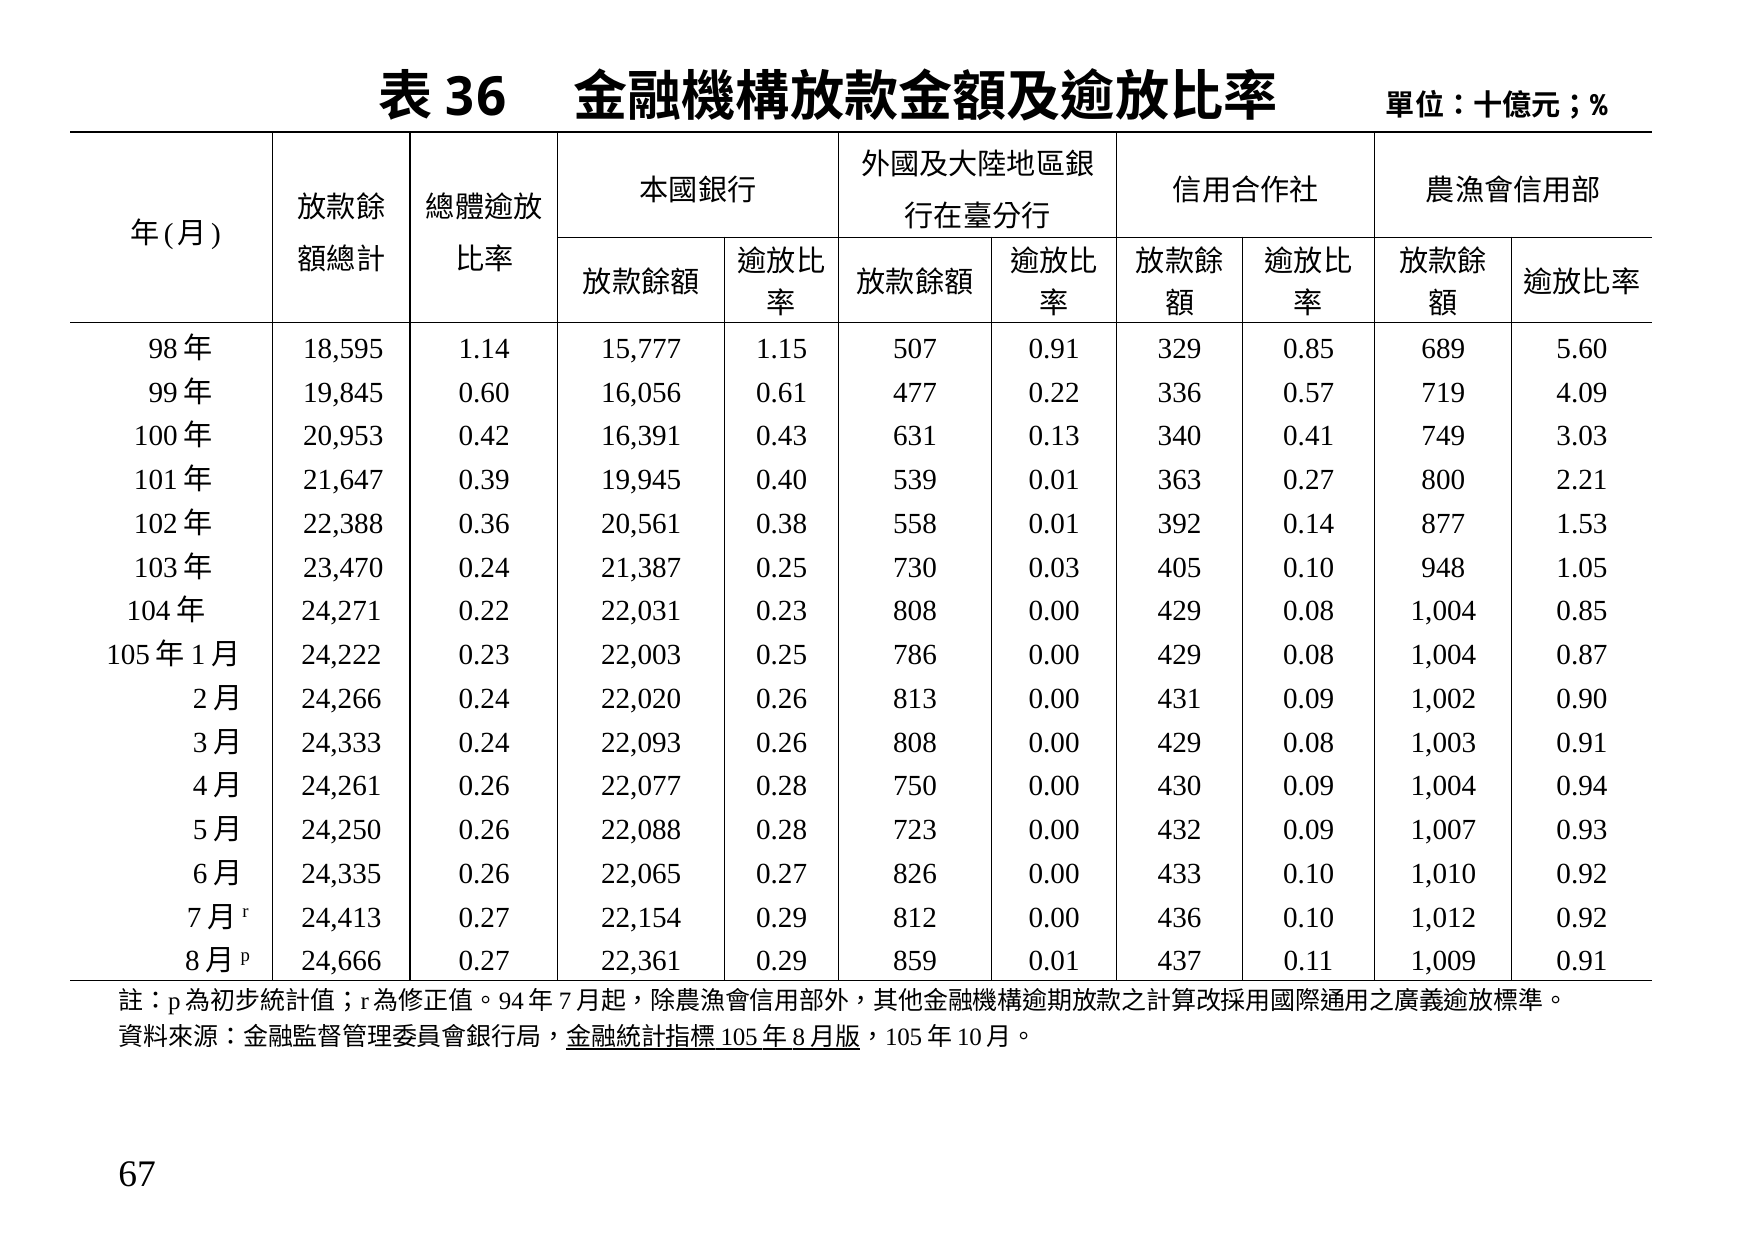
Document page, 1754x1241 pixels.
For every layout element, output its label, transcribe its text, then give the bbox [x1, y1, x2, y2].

table_cell 21,387 [558, 542, 724, 586]
table_cell 437 [1117, 936, 1242, 979]
table_cell 19,845 [273, 367, 409, 411]
table_header 外國及大陸地區銀行在臺分行 [839, 133, 1116, 237]
table_cell 430 [1117, 761, 1242, 804]
table_cell 16,391 [558, 411, 724, 454]
table_cell 429 [1117, 586, 1242, 629]
table_cell 0.61 [725, 367, 838, 411]
table_cell 0.27 [1243, 455, 1374, 498]
table_cell 1,009 [1375, 936, 1511, 979]
table_cell 22,003 [558, 630, 724, 673]
table_cell 5.60 [1512, 323, 1652, 367]
table_cell 1,010 [1375, 848, 1511, 892]
table_cell 808 [839, 717, 991, 761]
table_cell 24,335 [273, 848, 409, 892]
table_cell 22,077 [558, 761, 724, 804]
table_cell 20,953 [273, 411, 409, 454]
table_cell 0.91 [1512, 936, 1652, 979]
table_cell 7月r [70, 892, 272, 936]
table_cell 0.00 [992, 805, 1116, 848]
table_cell 24,666 [273, 936, 409, 979]
table_cell 0.91 [1512, 717, 1652, 761]
table_cell 0.23 [725, 586, 838, 629]
table_cell 0.27 [725, 848, 838, 892]
table_header 本國銀行 [558, 133, 838, 237]
table_cell 0.26 [725, 717, 838, 761]
table_cell 0.90 [1512, 673, 1652, 717]
table_cell 22,093 [558, 717, 724, 761]
table_cell 0.00 [992, 717, 1116, 761]
table_cell 18,595 [273, 323, 409, 367]
table_cell 19,945 [558, 455, 724, 498]
table_cell 22,088 [558, 805, 724, 848]
table_header 農漁會信用部 [1375, 133, 1652, 237]
table_cell 4月 [70, 761, 272, 804]
table_cell 24,250 [273, 805, 409, 848]
table_cell 723 [839, 805, 991, 848]
table_cell 0.00 [992, 673, 1116, 717]
table_cell 20,561 [558, 498, 724, 542]
table_cell 放款餘額 [839, 238, 991, 322]
table_cell 逾放比率 [1512, 238, 1652, 322]
table_cell 0.00 [992, 848, 1116, 892]
table_cell 23,470 [273, 542, 409, 586]
table_cell 0.24 [411, 673, 557, 717]
table_cell 1.14 [411, 323, 557, 367]
table_cell 329 [1117, 323, 1242, 367]
table_cell 0.22 [411, 586, 557, 629]
table_cell 0.26 [411, 761, 557, 804]
table_cell 1,004 [1375, 586, 1511, 629]
table_cell 22,361 [558, 936, 724, 979]
table_cell 436 [1117, 892, 1242, 936]
table_cell 0.94 [1512, 761, 1652, 804]
table_cell 102年 [70, 498, 272, 542]
table_cell 0.01 [992, 498, 1116, 542]
table_cell 8月p [70, 936, 272, 979]
table_cell 16,056 [558, 367, 724, 411]
table_header 年(月) [70, 133, 272, 322]
table_cell 6月 [70, 848, 272, 892]
subtitle 表36 金融機構放款金額及逾放比率 單位：十億元；% [118, 53, 1636, 131]
table_cell 0.25 [725, 630, 838, 673]
table_cell 0.10 [1243, 542, 1374, 586]
table_cell 22,154 [558, 892, 724, 936]
table_cell 2.21 [1512, 455, 1652, 498]
table_cell 0.11 [1243, 936, 1374, 979]
text 註：p為初步統計值；r為修正值。94年7月起，除農漁會信用部外，其他金融機構逾期放款之計算改採用國際通用之廣義逾放標準。 [118, 981, 1636, 1017]
table_cell 0.92 [1512, 892, 1652, 936]
table_cell 24,266 [273, 673, 409, 717]
table_cell 0.40 [725, 455, 838, 498]
table_cell 0.25 [725, 542, 838, 586]
table_cell 340 [1117, 411, 1242, 454]
table_cell 429 [1117, 717, 1242, 761]
table_cell 22,065 [558, 848, 724, 892]
table_cell 0.36 [411, 498, 557, 542]
table_cell 逾放比率 [725, 238, 838, 322]
table_cell 808 [839, 586, 991, 629]
table_cell 877 [1375, 498, 1511, 542]
table_cell 0.01 [992, 936, 1116, 979]
table_cell 0.26 [725, 673, 838, 717]
table_cell 0.29 [725, 936, 838, 979]
table_cell 429 [1117, 630, 1242, 673]
table_cell 0.41 [1243, 411, 1374, 454]
table_cell 0.43 [725, 411, 838, 454]
table_cell 1,012 [1375, 892, 1511, 936]
table_cell 0.09 [1243, 761, 1374, 804]
table_header 放款餘額總計 [273, 133, 409, 322]
table_cell 4.09 [1512, 367, 1652, 411]
table_cell 392 [1117, 498, 1242, 542]
table_cell 631 [839, 411, 991, 454]
table_cell 105年1月 [70, 630, 272, 673]
table_cell 0.57 [1243, 367, 1374, 411]
table_cell 放款餘額 [1117, 238, 1242, 322]
table_cell 15,777 [558, 323, 724, 367]
table_cell 0.00 [992, 630, 1116, 673]
table_header 信用合作社 [1117, 133, 1374, 237]
table_cell 730 [839, 542, 991, 586]
table_cell 558 [839, 498, 991, 542]
table_cell 0.08 [1243, 717, 1374, 761]
table_cell 948 [1375, 542, 1511, 586]
table_cell 24,333 [273, 717, 409, 761]
table_cell 0.08 [1243, 630, 1374, 673]
table_cell 0.85 [1512, 586, 1652, 629]
table_cell 24,222 [273, 630, 409, 673]
table_cell 99年 [70, 367, 272, 411]
table_cell 0.27 [411, 936, 557, 979]
table_cell 3.03 [1512, 411, 1652, 454]
table_cell 336 [1117, 367, 1242, 411]
table_cell 826 [839, 848, 991, 892]
table_cell 1,004 [1375, 761, 1511, 804]
table_cell 0.24 [411, 542, 557, 586]
table_cell 0.27 [411, 892, 557, 936]
table_cell 477 [839, 367, 991, 411]
table_cell 0.24 [411, 717, 557, 761]
table_cell 22,031 [558, 586, 724, 629]
table_cell 800 [1375, 455, 1511, 498]
table_cell 逾放比率 [992, 238, 1116, 322]
table_cell 0.10 [1243, 892, 1374, 936]
table_cell 100年 [70, 411, 272, 454]
table_cell 0.03 [992, 542, 1116, 586]
table_cell 813 [839, 673, 991, 717]
table_cell 0.38 [725, 498, 838, 542]
table_cell 24,261 [273, 761, 409, 804]
table_cell 0.28 [725, 805, 838, 848]
table_cell 812 [839, 892, 991, 936]
table_cell 104年 [70, 586, 272, 629]
table_cell 749 [1375, 411, 1511, 454]
table_cell 0.91 [992, 323, 1116, 367]
table_cell 0.87 [1512, 630, 1652, 673]
table_cell 432 [1117, 805, 1242, 848]
table_cell 103年 [70, 542, 272, 586]
table_cell 363 [1117, 455, 1242, 498]
table_cell 3月 [70, 717, 272, 761]
table_cell 1,002 [1375, 673, 1511, 717]
table_cell 0.08 [1243, 586, 1374, 629]
table_cell 0.26 [411, 848, 557, 892]
table_cell 0.09 [1243, 673, 1374, 717]
table_cell 859 [839, 936, 991, 979]
table_header 總體逾放比率 [411, 133, 557, 322]
table_cell 98年 [70, 323, 272, 367]
table_cell 1,007 [1375, 805, 1511, 848]
table_cell 0.85 [1243, 323, 1374, 367]
table_cell 22,388 [273, 498, 409, 542]
table_cell 1,004 [1375, 630, 1511, 673]
text 資料來源：金融監督管理委員會銀行局，金融統計指標105年8月版，105年10月。 [118, 1017, 1636, 1053]
table_cell 0.00 [992, 892, 1116, 936]
table_cell 101年 [70, 455, 272, 498]
table_cell 放款餘額 [558, 238, 724, 322]
table_cell 507 [839, 323, 991, 367]
table_cell 0.14 [1243, 498, 1374, 542]
table_cell 0.13 [992, 411, 1116, 454]
table_cell 2月 [70, 673, 272, 717]
table_cell 1.53 [1512, 498, 1652, 542]
table_cell 0.26 [411, 805, 557, 848]
table_cell 0.01 [992, 455, 1116, 498]
table_cell 0.10 [1243, 848, 1374, 892]
table_cell 0.92 [1512, 848, 1652, 892]
table_cell 1,003 [1375, 717, 1511, 761]
table_cell 786 [839, 630, 991, 673]
table_cell 0.09 [1243, 805, 1374, 848]
table_cell 0.93 [1512, 805, 1652, 848]
table_cell 22,020 [558, 673, 724, 717]
table_cell 24,271 [273, 586, 409, 629]
table_cell 0.00 [992, 586, 1116, 629]
table_cell 0.39 [411, 455, 557, 498]
table_cell 0.42 [411, 411, 557, 454]
table_cell 689 [1375, 323, 1511, 367]
table_cell 1.05 [1512, 542, 1652, 586]
table_cell 431 [1117, 673, 1242, 717]
table_cell 0.23 [411, 630, 557, 673]
table_cell 0.28 [725, 761, 838, 804]
table_cell 放款餘額 [1375, 238, 1511, 322]
table_cell 719 [1375, 367, 1511, 411]
table_cell 539 [839, 455, 991, 498]
table_cell 433 [1117, 848, 1242, 892]
table_cell 405 [1117, 542, 1242, 586]
table_cell 逾放比率 [1243, 238, 1374, 322]
table_cell 5月 [70, 805, 272, 848]
table_cell 1.15 [725, 323, 838, 367]
table_cell 750 [839, 761, 991, 804]
table_cell 0.60 [411, 367, 557, 411]
table_cell 0.00 [992, 761, 1116, 804]
table_cell 24,413 [273, 892, 409, 936]
table_cell 0.22 [992, 367, 1116, 411]
table_cell 21,647 [273, 455, 409, 498]
table_cell 0.29 [725, 892, 838, 936]
